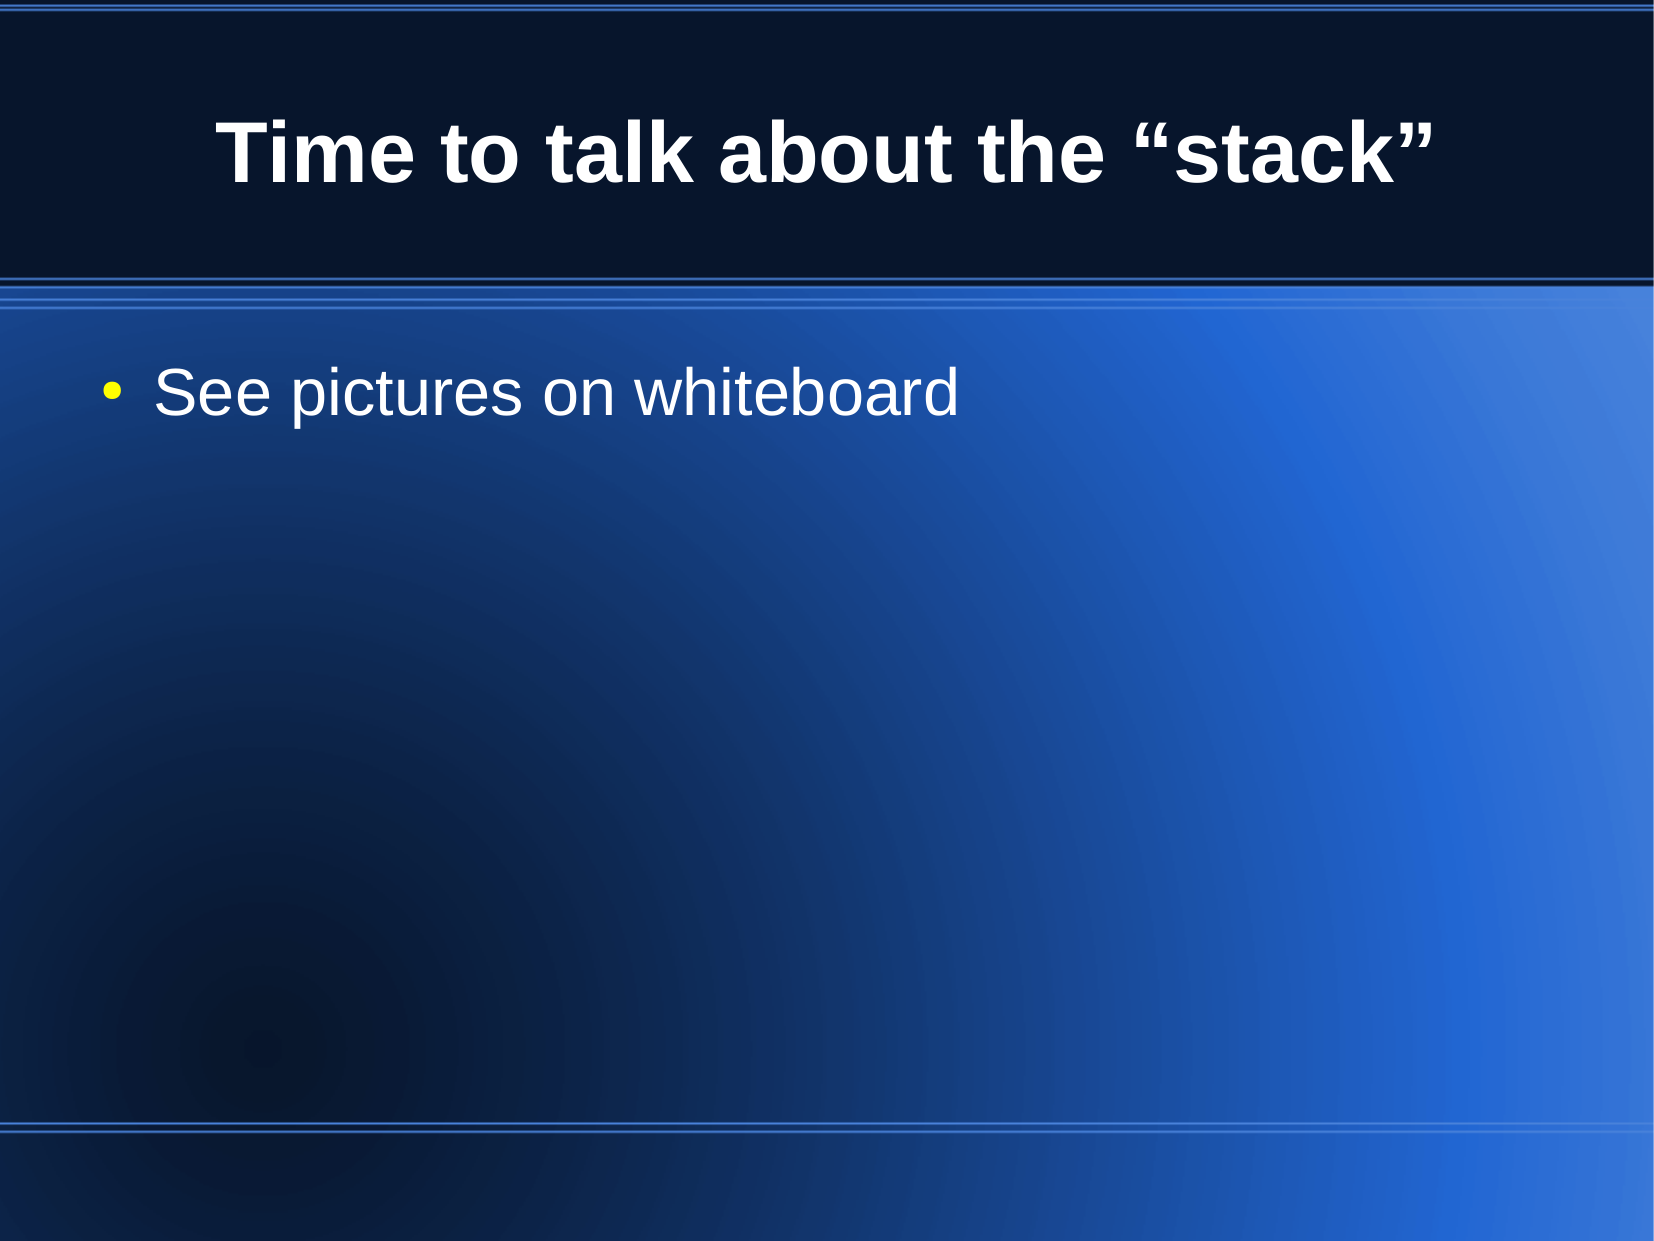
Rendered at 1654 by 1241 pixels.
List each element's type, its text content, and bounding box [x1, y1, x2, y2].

title Time to talk about the “stack” [82, 49, 1571, 257]
picture [0, 0, 1654, 1241]
list See pictures on whiteboard [82, 355, 1571, 1058]
